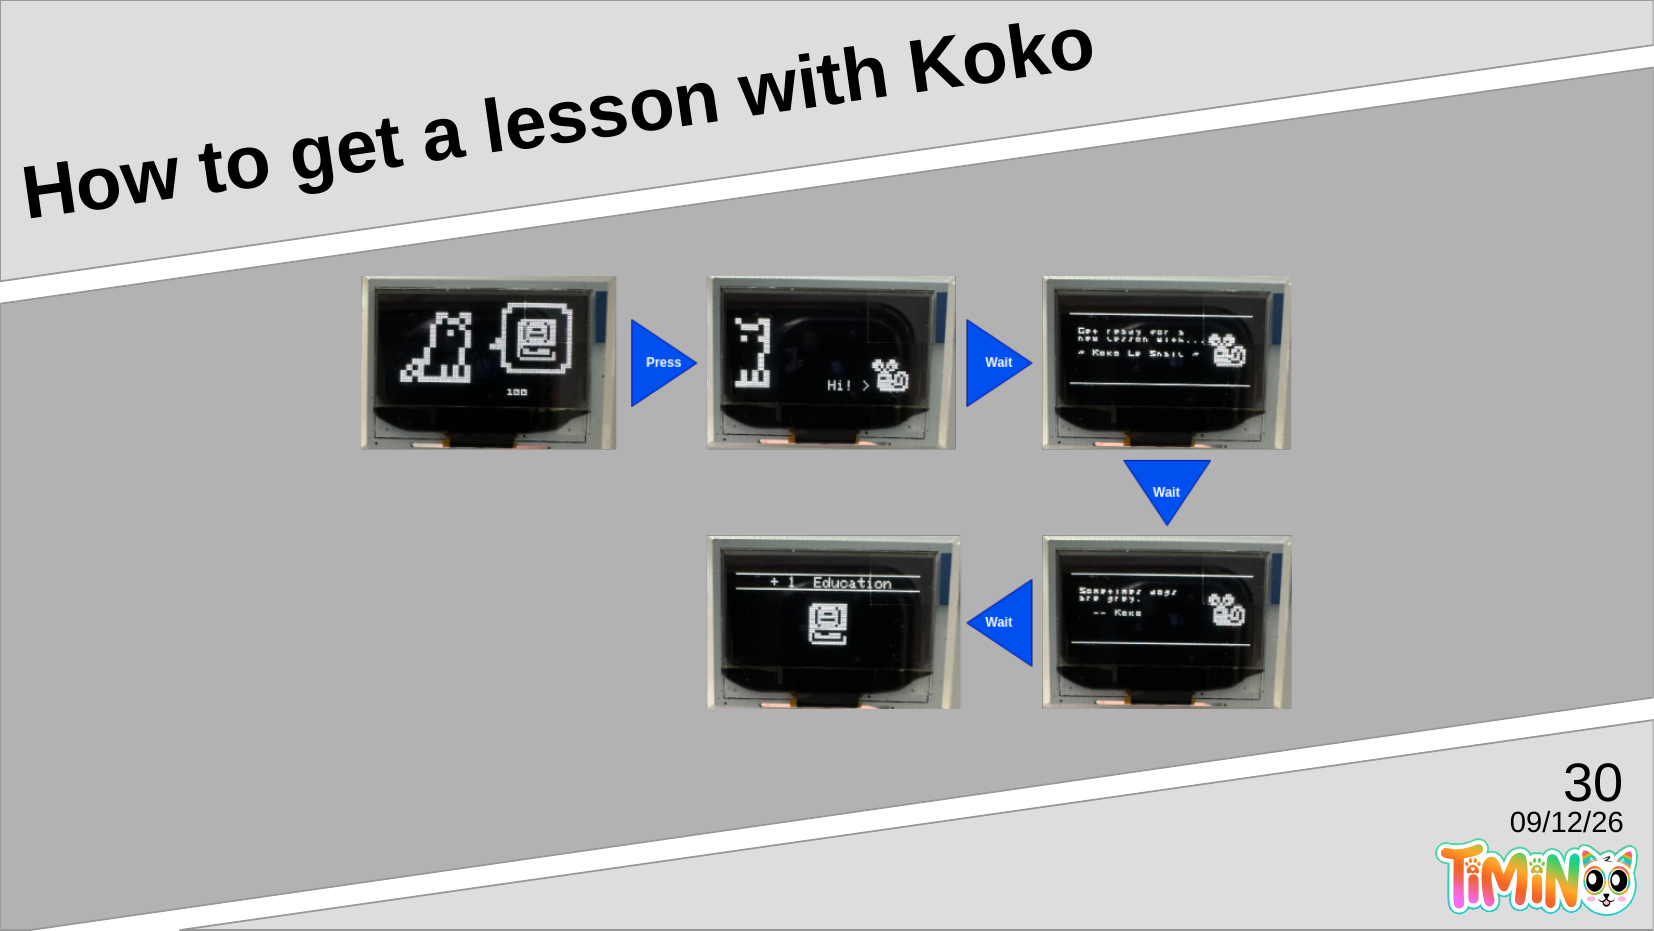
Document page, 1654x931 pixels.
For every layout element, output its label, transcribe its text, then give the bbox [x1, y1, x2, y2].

picture [361, 276, 1292, 709]
title How to get a lesson with Koko [11, 0, 1496, 272]
picture [1435, 838, 1638, 916]
